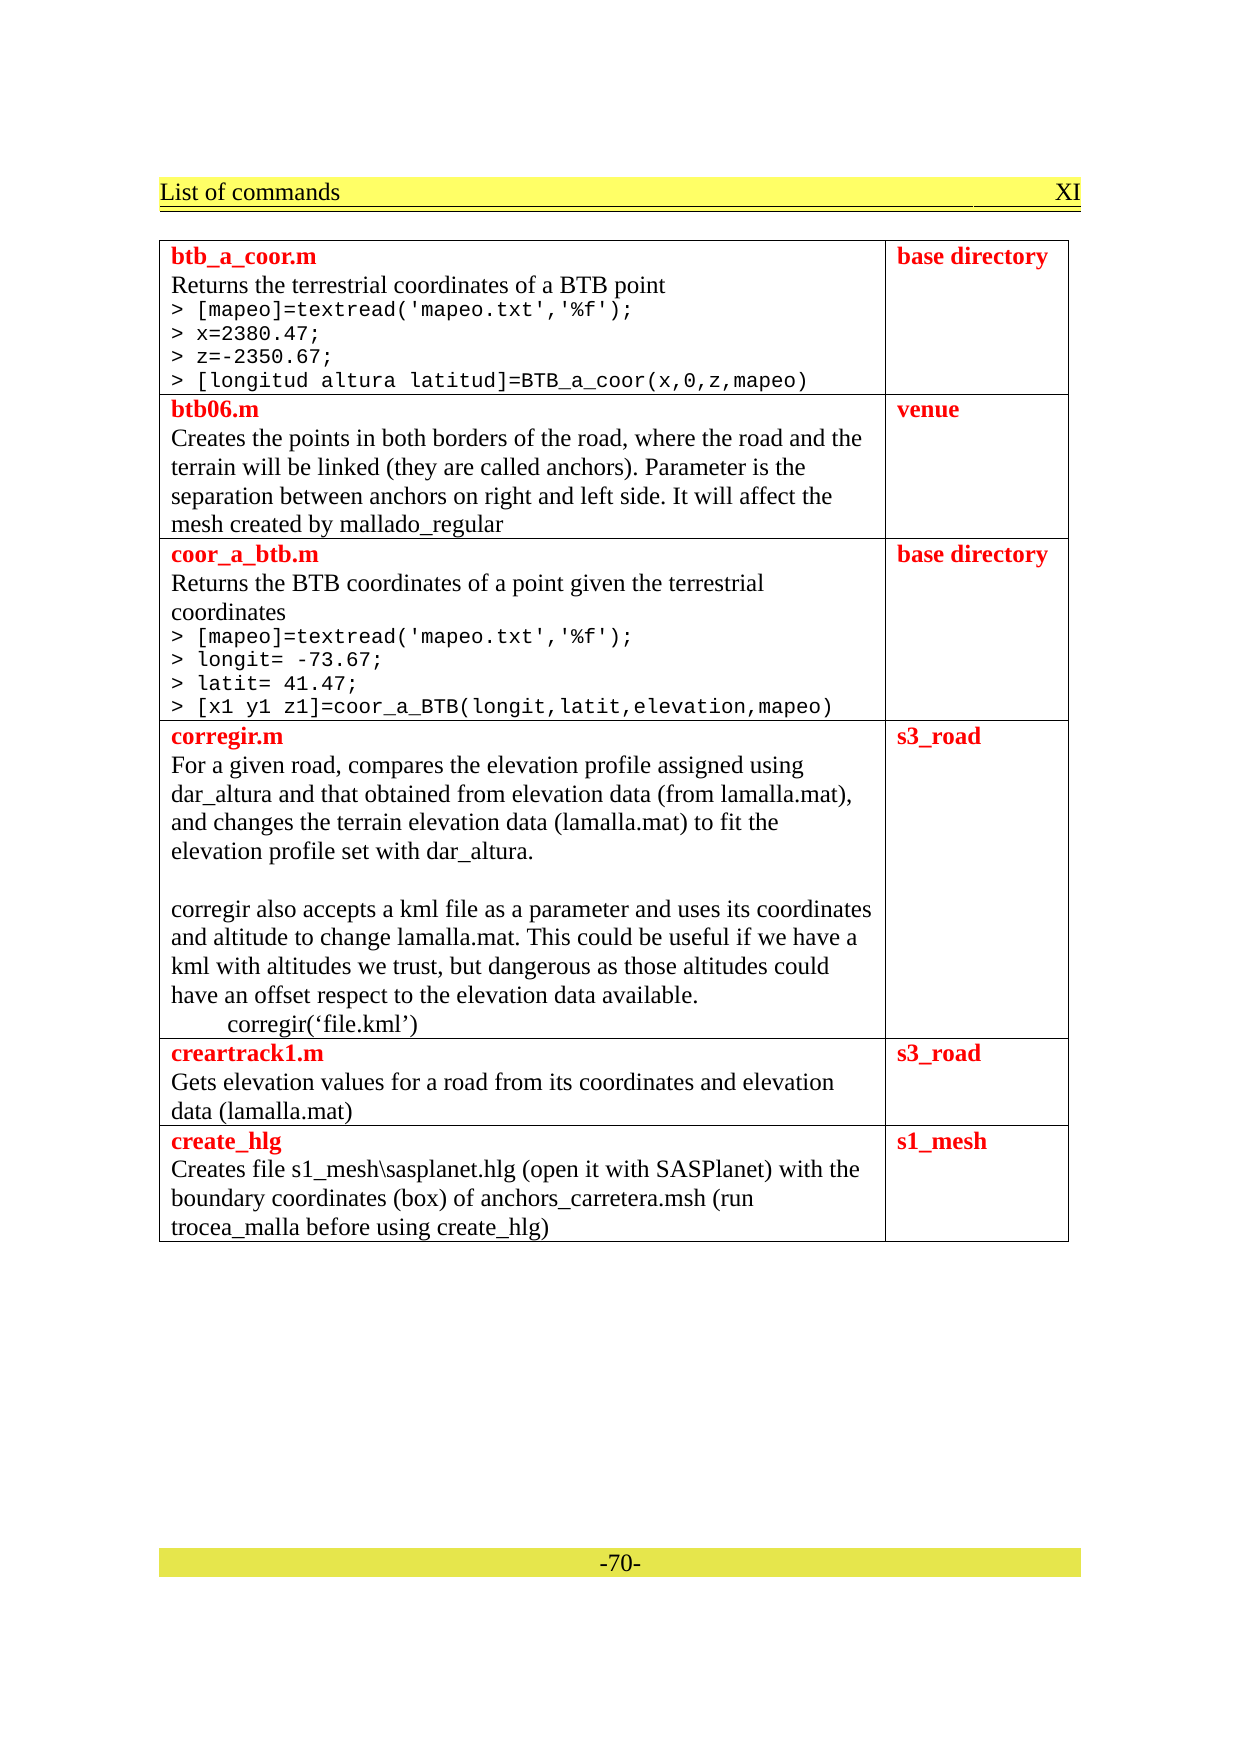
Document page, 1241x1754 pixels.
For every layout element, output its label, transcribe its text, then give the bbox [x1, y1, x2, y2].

table_cell s1_mesh [886, 1126, 1068, 1241]
table_cell s3_road [886, 721, 1068, 1037]
table_cell btb06.m Creates the points in both borders of the road, where the road and the terrain will be linked (they are called anchors). Parameter is the separation between anchors on right and left side. It will affect the mesh created by mallado_regular [160, 395, 885, 538]
table_cell create_hlg Creates file s1_mesh\sasplanet.hlg (open it with SASPlanet) with the boundary coordinates (box) of anchors_carretera.msh (run trocea_malla before using create_hlg) [160, 1126, 885, 1241]
table_cell base directory [886, 539, 1068, 720]
table_cell btb_a_coor.m Returns the terrestrial coordinates of a BTB point > [mapeo]=textread('mapeo.txt','%f'); > x=2380.47; > z=-2350.67; > [longitud altura latitud]=BTB_a_coor(x,0,z,mapeo) [160, 241, 885, 393]
table_cell coor_a_btb.m Returns the BTB coordinates of a point given the terrestrial coordinates > [mapeo]=textread('mapeo.txt','%f'); > longit= -73.67; > latit= 41.47; > [x1 y1 z1]=coor_a_BTB(longit,latit,elevation,mapeo) [160, 539, 885, 720]
table_cell corregir.m For a given road, compares the elevation profile assigned using dar_altura and that obtained from elevation data (from lamalla.mat), and changes the terrain elevation data (lamalla.mat) to fit the elevation profile set with dar_altura. corregir also accepts a kml file as a parameter and uses its coordinates and altitude to change lamalla.mat. This could be useful if we have a kml with altitudes we trust, but dangerous as those altitudes could have an offset respect to the elevation data available. corregir(‘file.kml’) [160, 721, 885, 1037]
table_cell s3_road [886, 1039, 1068, 1125]
table_cell base directory [886, 241, 1068, 393]
table_cell venue [886, 395, 1068, 538]
table_cell creartrack1.m Gets elevation values for a road from its coordinates and elevation data (lamalla.mat) [160, 1039, 885, 1125]
